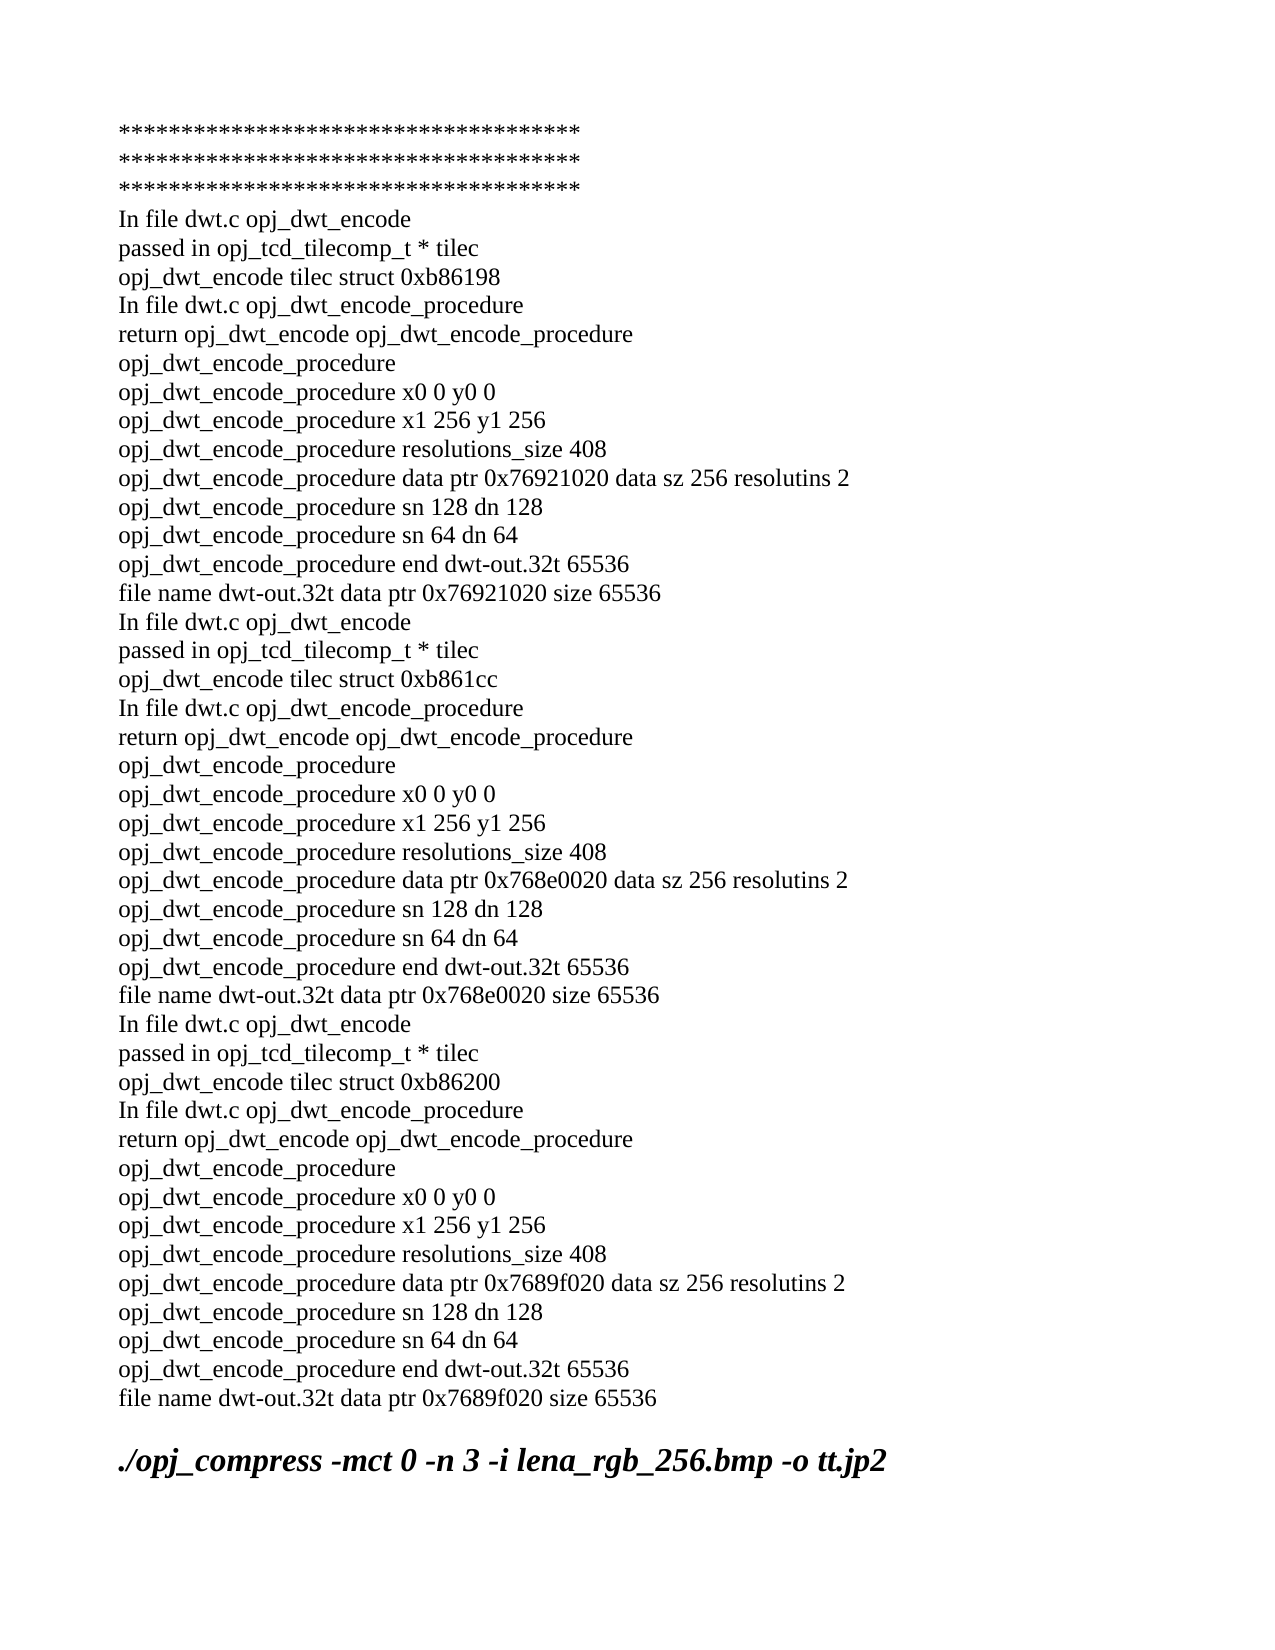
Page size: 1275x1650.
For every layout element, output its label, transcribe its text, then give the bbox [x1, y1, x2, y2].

text opj_dwt_encode tilec struct 0xb86198 [118, 262, 1157, 291]
text ************************************* [118, 118, 1157, 147]
text opj_dwt_encode_procedure [118, 1153, 1157, 1182]
text opj_dwt_encode_procedure resolutions_size 408 [118, 434, 1157, 463]
text In file dwt.c opj_dwt_encode_procedure [118, 693, 1157, 722]
text return opj_dwt_encode opj_dwt_encode_procedure [118, 722, 1157, 751]
text In file dwt.c opj_dwt_encode [118, 204, 1157, 233]
text opj_dwt_encode tilec struct 0xb86200 [118, 1067, 1157, 1096]
text opj_dwt_encode_procedure [118, 751, 1157, 779]
text opj_dwt_encode_procedure x0 0 y0 0 [118, 1182, 1157, 1211]
text opj_dwt_encode tilec struct 0xb861cc [118, 664, 1157, 693]
text opj_dwt_encode_procedure x1 256 y1 256 [118, 808, 1157, 837]
text opj_dwt_encode_procedure x0 0 y0 0 [118, 377, 1157, 406]
text passed in opj_tcd_tilecomp_t * tilec [118, 636, 1157, 664]
text opj_dwt_encode_procedure end dwt-out.32t 65536 [118, 952, 1157, 981]
text passed in opj_tcd_tilecomp_t * tilec [118, 233, 1157, 262]
text ./opj_compress -mct 0 -n 3 -i lena_rgb_256.bmp -o tt.jp2 [118, 1441, 1157, 1479]
text opj_dwt_encode_procedure sn 64 dn 64 [118, 1326, 1157, 1354]
text opj_dwt_encode_procedure sn 64 dn 64 [118, 521, 1157, 549]
text In file dwt.c opj_dwt_encode_procedure [118, 1096, 1157, 1124]
text opj_dwt_encode_procedure sn 128 dn 128 [118, 894, 1157, 923]
text opj_dwt_encode_procedure end dwt-out.32t 65536 [118, 1354, 1157, 1383]
text opj_dwt_encode_procedure x1 256 y1 256 [118, 406, 1157, 434]
text opj_dwt_encode_procedure resolutions_size 408 [118, 837, 1157, 866]
text In file dwt.c opj_dwt_encode_procedure [118, 291, 1157, 319]
text file name dwt-out.32t data ptr 0x7689f020 size 65536 [118, 1383, 1157, 1412]
text opj_dwt_encode_procedure [118, 348, 1157, 377]
text opj_dwt_encode_procedure end dwt-out.32t 65536 [118, 549, 1157, 578]
text opj_dwt_encode_procedure data ptr 0x76921020 data sz 256 resolutins 2 [118, 463, 1157, 492]
text opj_dwt_encode_procedure x1 256 y1 256 [118, 1211, 1157, 1239]
text opj_dwt_encode_procedure data ptr 0x768e0020 data sz 256 resolutins 2 [118, 866, 1157, 894]
text opj_dwt_encode_procedure x0 0 y0 0 [118, 779, 1157, 808]
text opj_dwt_encode_procedure sn 128 dn 128 [118, 492, 1157, 521]
text passed in opj_tcd_tilecomp_t * tilec [118, 1038, 1157, 1067]
text ************************************* [118, 147, 1157, 176]
text file name dwt-out.32t data ptr 0x768e0020 size 65536 [118, 981, 1157, 1009]
text opj_dwt_encode_procedure data ptr 0x7689f020 data sz 256 resolutins 2 [118, 1268, 1157, 1297]
text return opj_dwt_encode opj_dwt_encode_procedure [118, 1124, 1157, 1153]
text In file dwt.c opj_dwt_encode [118, 607, 1157, 636]
text ************************************* [118, 176, 1157, 204]
text return opj_dwt_encode opj_dwt_encode_procedure [118, 319, 1157, 348]
text opj_dwt_encode_procedure sn 64 dn 64 [118, 923, 1157, 952]
text opj_dwt_encode_procedure sn 128 dn 128 [118, 1297, 1157, 1326]
text file name dwt-out.32t data ptr 0x76921020 size 65536 [118, 578, 1157, 607]
text opj_dwt_encode_procedure resolutions_size 408 [118, 1239, 1157, 1268]
text In file dwt.c opj_dwt_encode [118, 1009, 1157, 1038]
